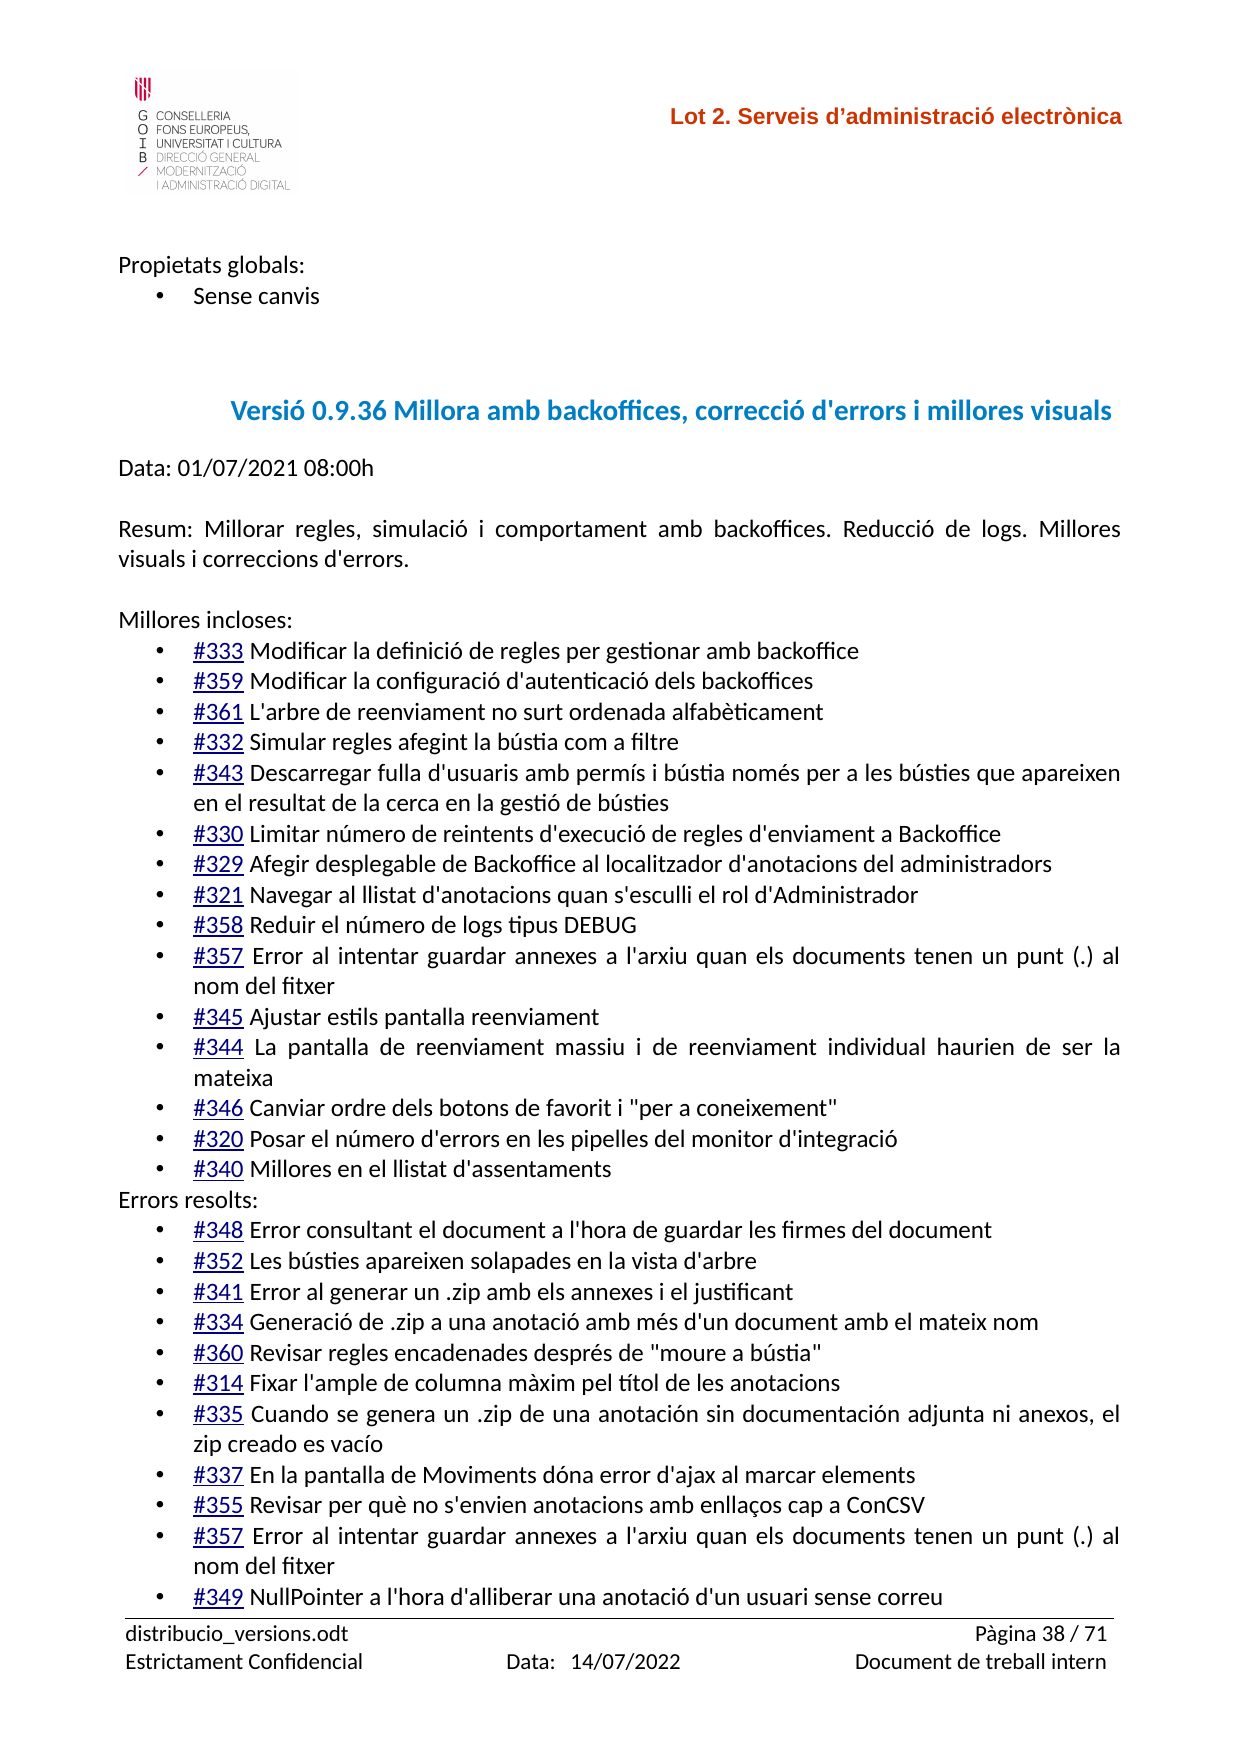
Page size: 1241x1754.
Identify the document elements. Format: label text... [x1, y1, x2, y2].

list #359 Modificar la configuració d'autenticació dels backoffices [156, 665, 1122, 696]
list #333 Modificar la definició de regles per gestionar amb backoffice [156, 635, 1122, 665]
list #344 La pantalla de reenviament massiu i de reenviament individual haurien de ser la mateixa [156, 1032, 1122, 1093]
list #346 Canviar ordre dels botons de favorit i "per a coneixement" [156, 1093, 1122, 1123]
list #358 Reduir el número de logs tipus DEBUG [156, 909, 1122, 940]
list #335 Cuando se genera un .zip de una anotación sin documentación adjunta ni anexos, el zip creado es vacío [156, 1398, 1122, 1459]
list #357 Error al intentar guardar annexes a l'arxiu quan els documents tenen un punt (.) al nom del fitxer [156, 1520, 1122, 1581]
list #352 Les bústies apareixen solapades en la vista d'arbre [156, 1245, 1122, 1276]
list #357 Error al intentar guardar annexes a l'arxiu quan els documents tenen un punt (.) al nom del fitxer [156, 940, 1122, 1001]
list #337 En la pantalla de Moviments dóna error d'ajax al marcar elements [156, 1459, 1122, 1489]
list #329 Afegir desplegable de Backoffice al localitzador d'anotacions del administradors [156, 848, 1122, 879]
list Sense canvis [156, 280, 1122, 311]
text Resum: Millorar regles, simulació i comportament amb backoffices. Reducció de logs. Millores visuals i correccions d'errors. [118, 513, 1122, 574]
list #348 Error consultant el document a l'hora de guardar les firmes del document [156, 1215, 1122, 1245]
list #341 Error al generar un .zip amb els annexes i el justificant [156, 1276, 1122, 1306]
list #334 Generació de .zip a una anotació amb més d'un document amb el mateix nom [156, 1306, 1122, 1337]
list #360 Revisar regles encadenades després de "moure a bústia" [156, 1337, 1122, 1367]
list #355 Revisar per què no s'envien anotacions amb enllaços cap a ConCSV [156, 1489, 1122, 1520]
picture [126, 70, 299, 197]
list #332 Simular regles afegint la bústia com a filtre [156, 726, 1122, 757]
text Errors resolts: [118, 1184, 1122, 1215]
text Millores incloses: [118, 604, 1122, 635]
list #349 NullPointer a l'hora d'alliberar una anotació d'un usuari sense correu [156, 1581, 1122, 1611]
list #320 Posar el número d'errors en les pipelles del monitor d'integració [156, 1123, 1122, 1154]
text Propietats globals: [118, 250, 1122, 280]
list #321 Navegar al llistat d'anotacions quan s'esculli el rol d'Administrador [156, 879, 1122, 909]
list #314 Fixar l'ample de columna màxim pel títol de les anotacions [156, 1367, 1122, 1398]
list #340 Millores en el llistat d'assentaments [156, 1154, 1122, 1184]
list #345 Ajustar estils pantalla reenviament [156, 1001, 1122, 1032]
subtitle Versió 0.9.36 Millora amb backoffices, correcció d'errors i millores visuals [153, 392, 1122, 428]
list #361 L'arbre de reenviament no surt ordenada alfabèticament [156, 696, 1122, 726]
list #343 Descarregar fulla d'usuaris amb permís i bústia només per a les bústies que apareixen en el resultat de la cerca en la gestió de bústies [156, 757, 1122, 818]
list #330 Limitar número de reintents d'execució de regles d'enviament a Backoffice [156, 818, 1122, 848]
text Data: 01/07/2021 08:00h [118, 452, 1122, 482]
